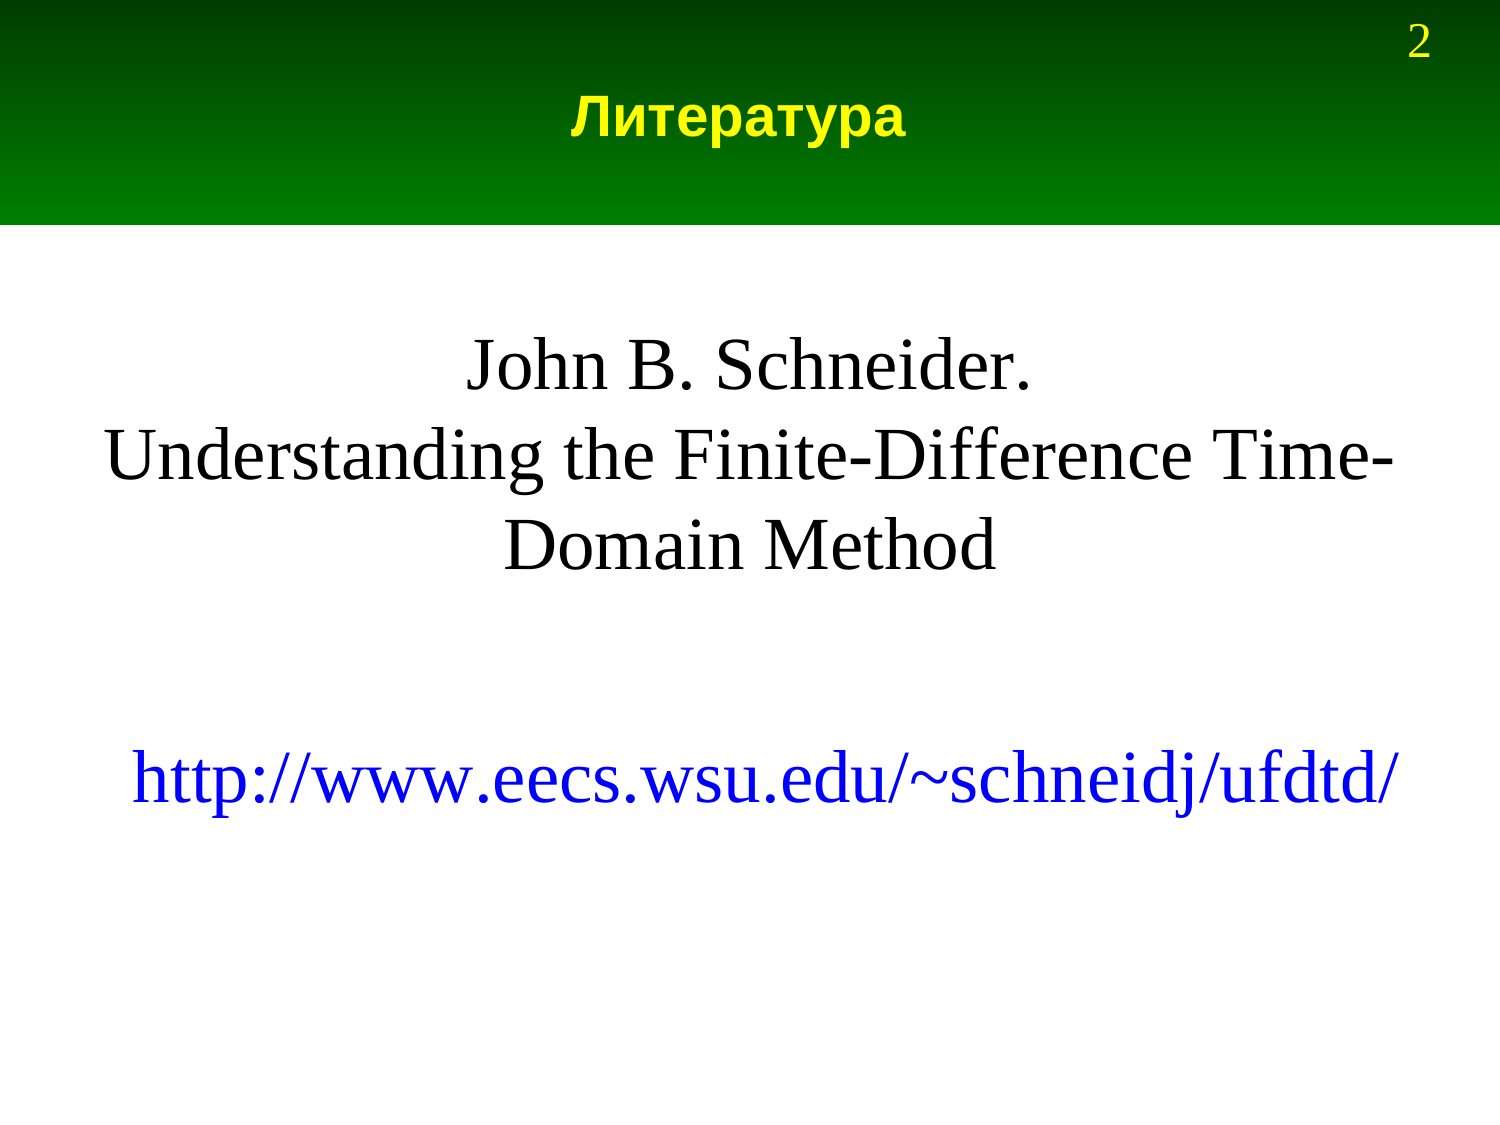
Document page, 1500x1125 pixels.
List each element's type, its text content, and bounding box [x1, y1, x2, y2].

title Литература [88, 18, 1389, 207]
text_box John B. Schneider. Understanding the Finite-Difference Time-Domain Method [59, 307, 1441, 682]
text_box http://www.eecs.wsu.edu/~schneidj/ufdtd/ [118, 720, 1418, 876]
